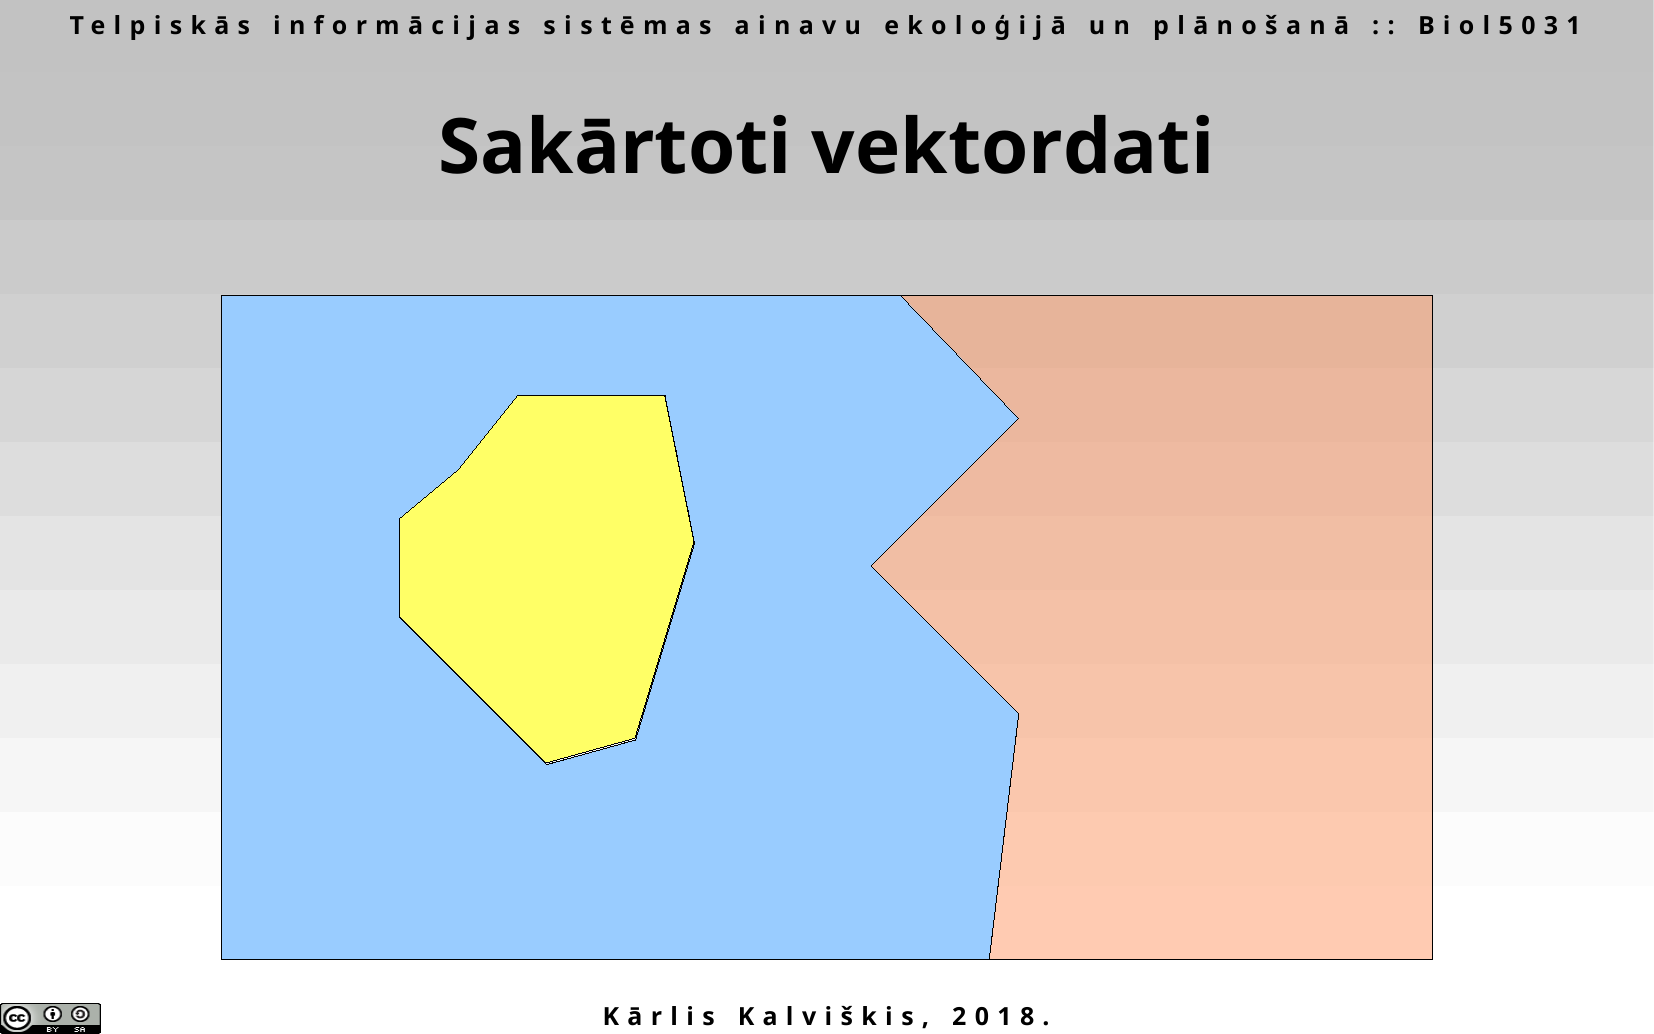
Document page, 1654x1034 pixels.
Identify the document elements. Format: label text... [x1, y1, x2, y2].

text_box [221, 295, 1433, 960]
picture [0, 0, 1654, 1034]
title Sakārtoti vektordati [29, 41, 1625, 247]
